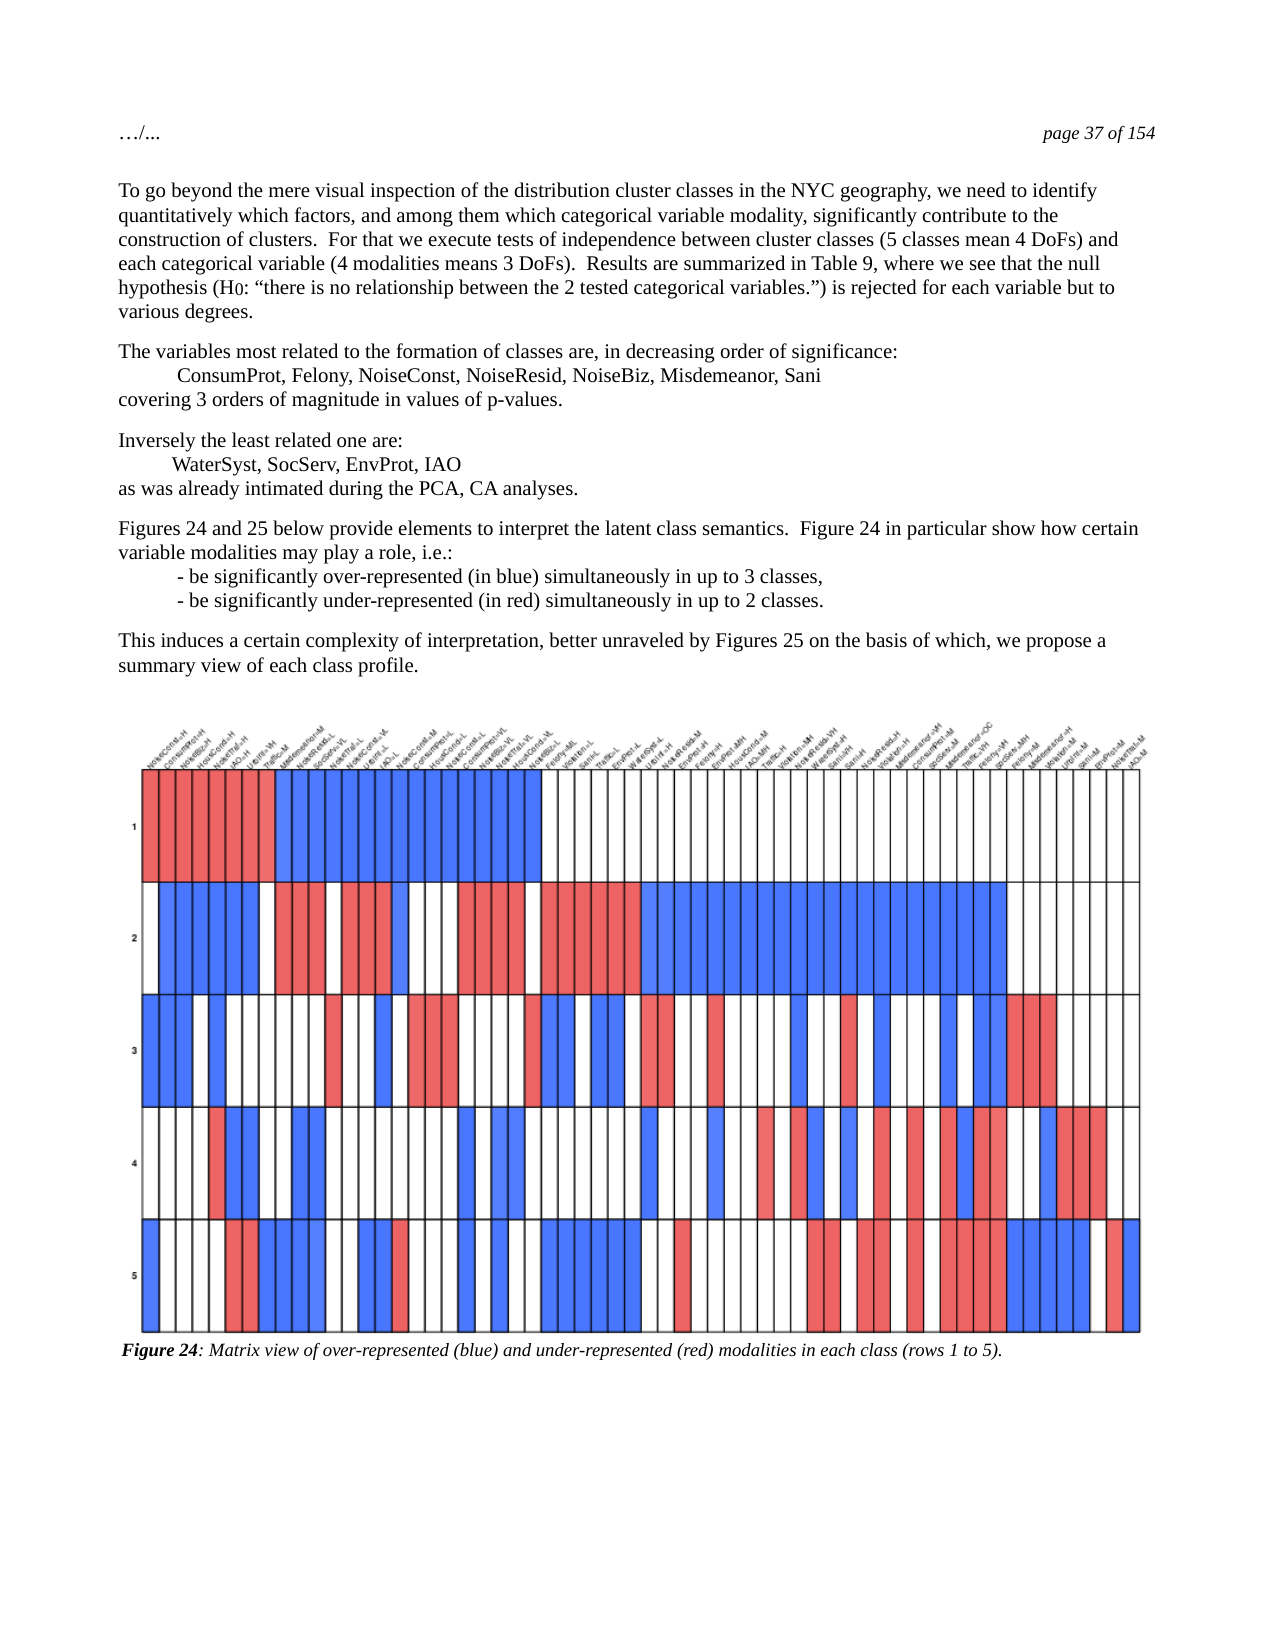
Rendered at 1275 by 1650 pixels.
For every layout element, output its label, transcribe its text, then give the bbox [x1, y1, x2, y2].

text To go beyond the mere visual inspection of the distribution cluster classes in the NYC geography, we need to identify quantitatively which factors, and among them which categorical variable modality, significantly contribute to the construction of clusters. For that we execute tests of independence between cluster classes (5 classes mean 4 DoFs) and each categorical variable (4 modalities means 3 DoFs). Results are summarized in Table 9, where we see that the null hypothesis (H0: “there is no relationship between the 2 tested categorical variables.”) is rejected for each variable but to various degrees. [118, 178, 1157, 323]
text [121, 1360, 1156, 1378]
picture [126, 721, 1152, 1339]
text Inversely the least related one are: WaterSyst, SocServ, EnvProt, IAO as was already intimated during the PCA, CA analyses. [118, 427, 1157, 500]
text Figures 24 and 25 below provide elements to interpret the latent class semantics. Figure 24 in particular show how certain variable modalities may play a role, i.e.: - be significantly over-represented (in blue) simultaneously in up to 3 classes, - be significantly under-represented (in red) simultaneously in up to 2 classes. [118, 516, 1157, 612]
text This induces a certain complexity of interpretation, better unraveled by Figures 25 on the basis of which, we propose a summary view of each class profile. [118, 628, 1157, 677]
text The variables most related to the formation of classes are, in decreasing order of significance: ConsumProt, Felony, NoiseConst, NoiseResid, NoiseBiz, Misdemeanor, Sani covering 3 orders of magnitude in values of p-values. [118, 339, 1157, 411]
text Figure 24: Matrix view of over-represented (blue) and under-represented (red) modalities in each class (rows 1 to 5). [121, 721, 1156, 1360]
